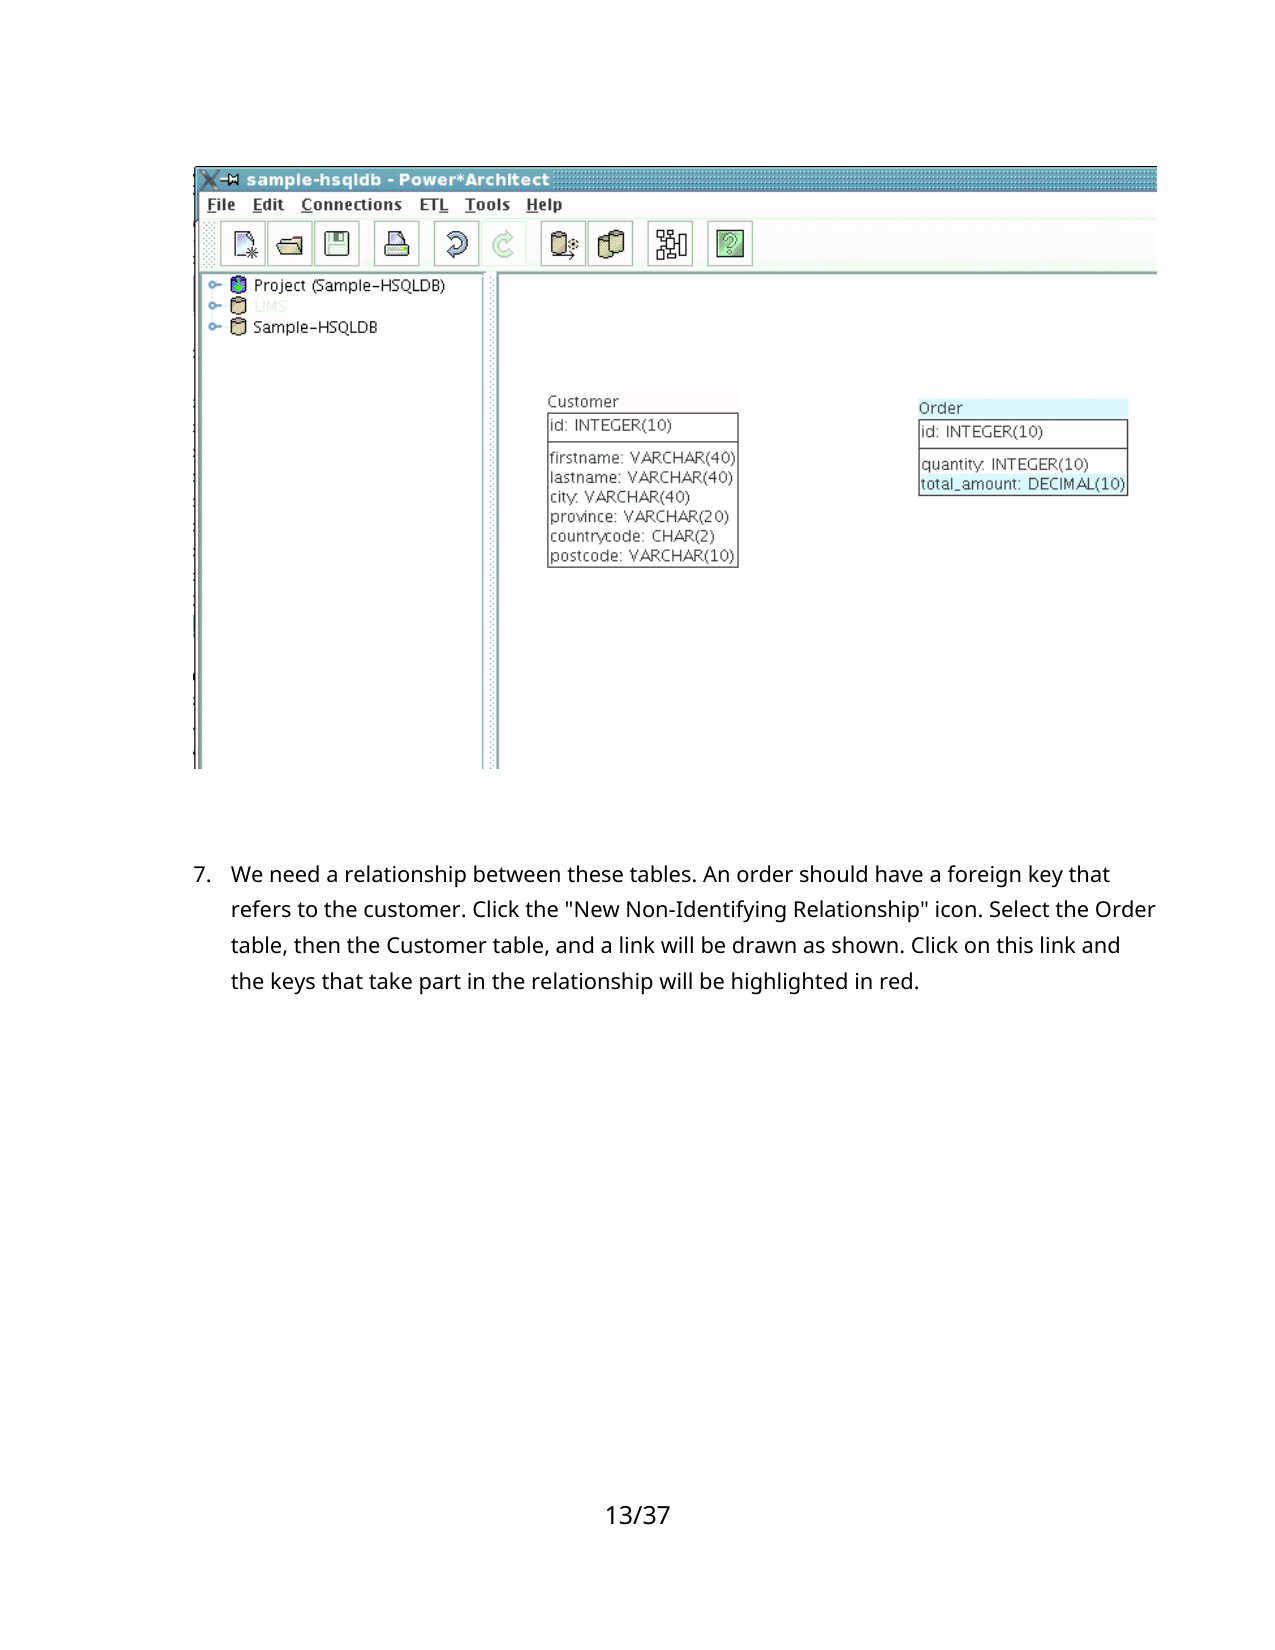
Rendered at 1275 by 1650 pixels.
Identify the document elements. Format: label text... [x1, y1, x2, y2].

list We need a relationship between these tables. An order should have a foreign key that refers to the customer. Click the "New Non-Identifying Relationship" icon. Select the Order table, then the Customer table, and a link will be drawn as shown. Click on this link and the keys that take part in the relationship will be highlighted in red. [193, 859, 1157, 996]
picture [193, 166, 1157, 769]
